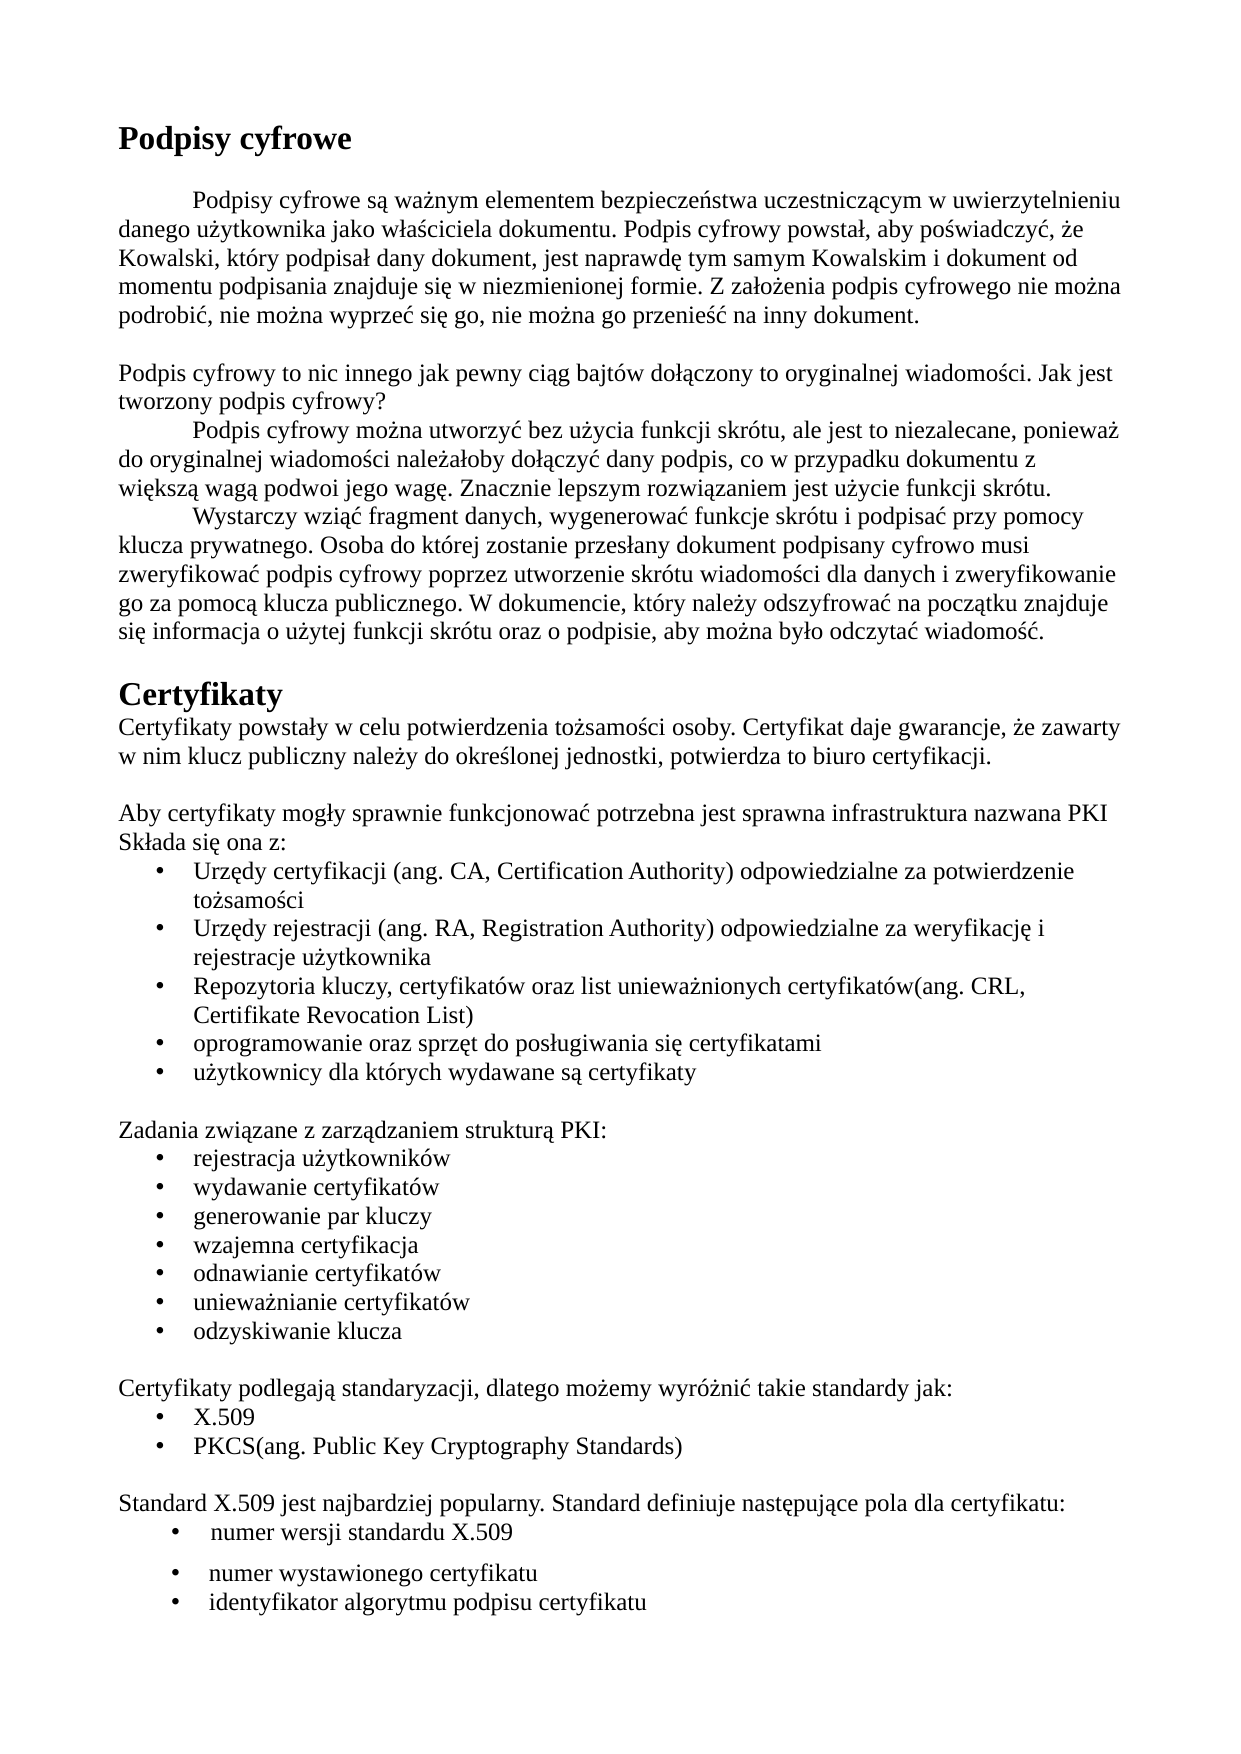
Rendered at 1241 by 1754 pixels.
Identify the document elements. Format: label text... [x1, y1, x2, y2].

list Urzędy rejestracji (ang. RA, Registration Authority) odpowiedzialne za weryfikację i rejestracje użytkownika [156, 913, 1122, 971]
list wzajemna certyfikacja [156, 1230, 1122, 1258]
list numer wersji standardu X.509 [171, 1517, 1122, 1546]
text Certyfikaty powstały w celu potwierdzenia tożsamości osoby. Certyfikat daje gwarancje, że zawarty w nim klucz publiczny należy do określonej jednostki, potwierdza to biuro certyfikacji. [118, 712, 1122, 770]
list Repozytoria kluczy, certyfikatów oraz list unieważnionych certyfikatów(ang. CRL, Certifikate Revocation List) [156, 971, 1122, 1028]
text Aby certyfikaty mogły sprawnie funkcjonować potrzebna jest sprawna infrastruktura nazwana PKI [118, 798, 1122, 827]
text Certyfikaty podlegają standaryzacji, dlatego możemy wyróżnić takie standardy jak: [118, 1373, 1122, 1402]
text Podpisy cyfrowe [118, 118, 1122, 156]
text Składa się ona z: [118, 827, 1122, 856]
list generowanie par kluczy [156, 1201, 1122, 1230]
list Urzędy certyfikacji (ang. CA, Certification Authority) odpowiedzialne za potwierdzenie tożsamości [156, 856, 1122, 913]
text Podpisy cyfrowe są ważnym elementem bezpieczeństwa uczestniczącym w uwierzytelnieniu danego użytkownika jako właściciela dokumentu. Podpis cyfrowy powstał, aby poświadczyć, że Kowalski, który podpisał dany dokument, jest naprawdę tym samym Kowalskim i dokument od momentu podpisania znajduje się w niezmienionej formie. Z założenia podpis cyfrowego nie można podrobić, nie można wyprzeć się go, nie można go przenieść na inny dokument. [118, 185, 1122, 329]
list rejestracja użytkowników [156, 1143, 1122, 1172]
list wydawanie certyfikatów [156, 1172, 1122, 1201]
text Podpis cyfrowy można utworzyć bez użycia funkcji skrótu, ale jest to niezalecane, ponieważ do oryginalnej wiadomości należałoby dołączyć dany podpis, co w przypadku dokumentu z większą wagą podwoi jego wagę. Znacznie lepszym rozwiązaniem jest użycie funkcji skrótu. Wystarczy wziąć fragment danych, wygenerować funkcje skrótu i podpisać przy pomocy klucza prywatnego. Osoba do której zostanie przesłany dokument podpisany cyfrowo musi zweryfikować podpis cyfrowy poprzez utworzenie skrótu wiadomości dla danych i zweryfikowanie go za pomocą klucza publicznego. W dokumencie, który należy odszyfrować na początku znajduje się informacja o użytej funkcji skrótu oraz o podpisie, aby można było odczytać wiadomość. [118, 415, 1122, 645]
list numer wystawionego certyfikatu [171, 1558, 1122, 1587]
list unieważnianie certyfikatów [156, 1287, 1122, 1316]
list odnawianie certyfikatów [156, 1258, 1122, 1287]
text Podpis cyfrowy to nic innego jak pewny ciąg bajtów dołączony to oryginalnej wiadomości. Jak jest tworzony podpis cyfrowy? [118, 358, 1122, 415]
list PKCS(ang. Public Key Cryptography Standards) [156, 1431, 1122, 1460]
list X.509 [156, 1402, 1122, 1431]
text Zadania związane z zarządzaniem strukturą PKI: [118, 1115, 1122, 1143]
text Certyfikaty [118, 674, 1122, 712]
list oprogramowanie oraz sprzęt do posługiwania się certyfikatami [156, 1028, 1122, 1057]
list odzyskiwanie klucza [156, 1316, 1122, 1345]
text Standard X.509 jest najbardziej popularny. Standard definiuje następujące pola dla certyfikatu: [118, 1488, 1122, 1517]
list identyfikator algorytmu podpisu certyfikatu [171, 1587, 1122, 1616]
list użytkownicy dla których wydawane są certyfikaty [156, 1057, 1122, 1086]
